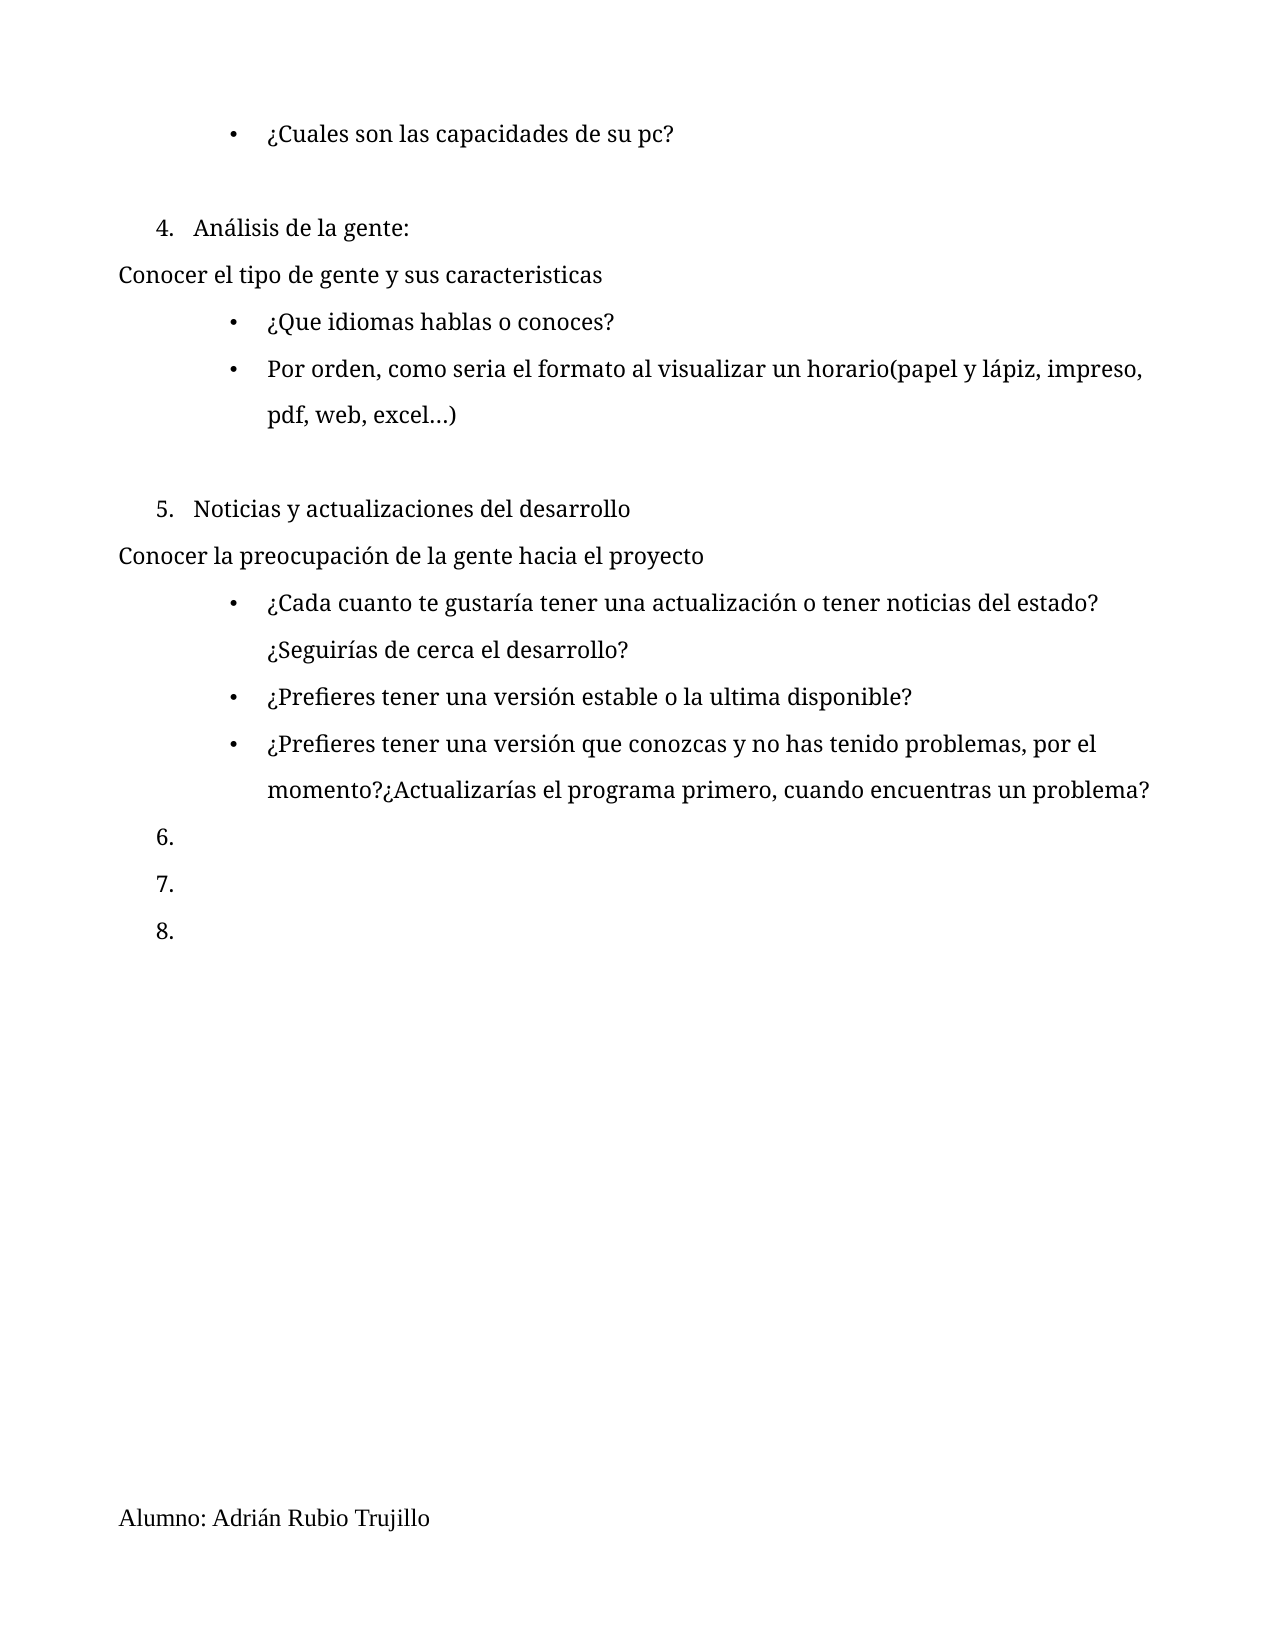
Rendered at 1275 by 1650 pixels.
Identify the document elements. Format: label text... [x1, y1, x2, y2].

text Conocer el tipo de gente y sus caracteristicas [118, 259, 1157, 290]
list Análisis de la gente: [156, 212, 1157, 243]
list Noticias y actualizaciones del desarrollo [156, 493, 1157, 524]
list Por orden, como seria el formato al visualizar un horario(papel y lápiz, impreso, pdf, web, excel…) [229, 352, 1157, 431]
list ¿Que idiomas hablas o conoces? [229, 306, 1157, 337]
text Conocer la preocupación de la gente hacia el proyecto [118, 540, 1157, 571]
list ¿Prefieres tener una versión que conozcas y no has tenido problemas, por el momento?¿Actualizarías el programa primero, cuando encuentras un problema? [229, 727, 1157, 806]
list ¿Cuales son las capacidades de su pc? [229, 118, 1157, 149]
list ¿Cada cuanto te gustaría tener una actualización o tener noticias del estado?¿Seguirías de cerca el desarrollo? [229, 587, 1157, 665]
list ¿Prefieres tener una versión estable o la ultima disponible? [229, 681, 1157, 712]
